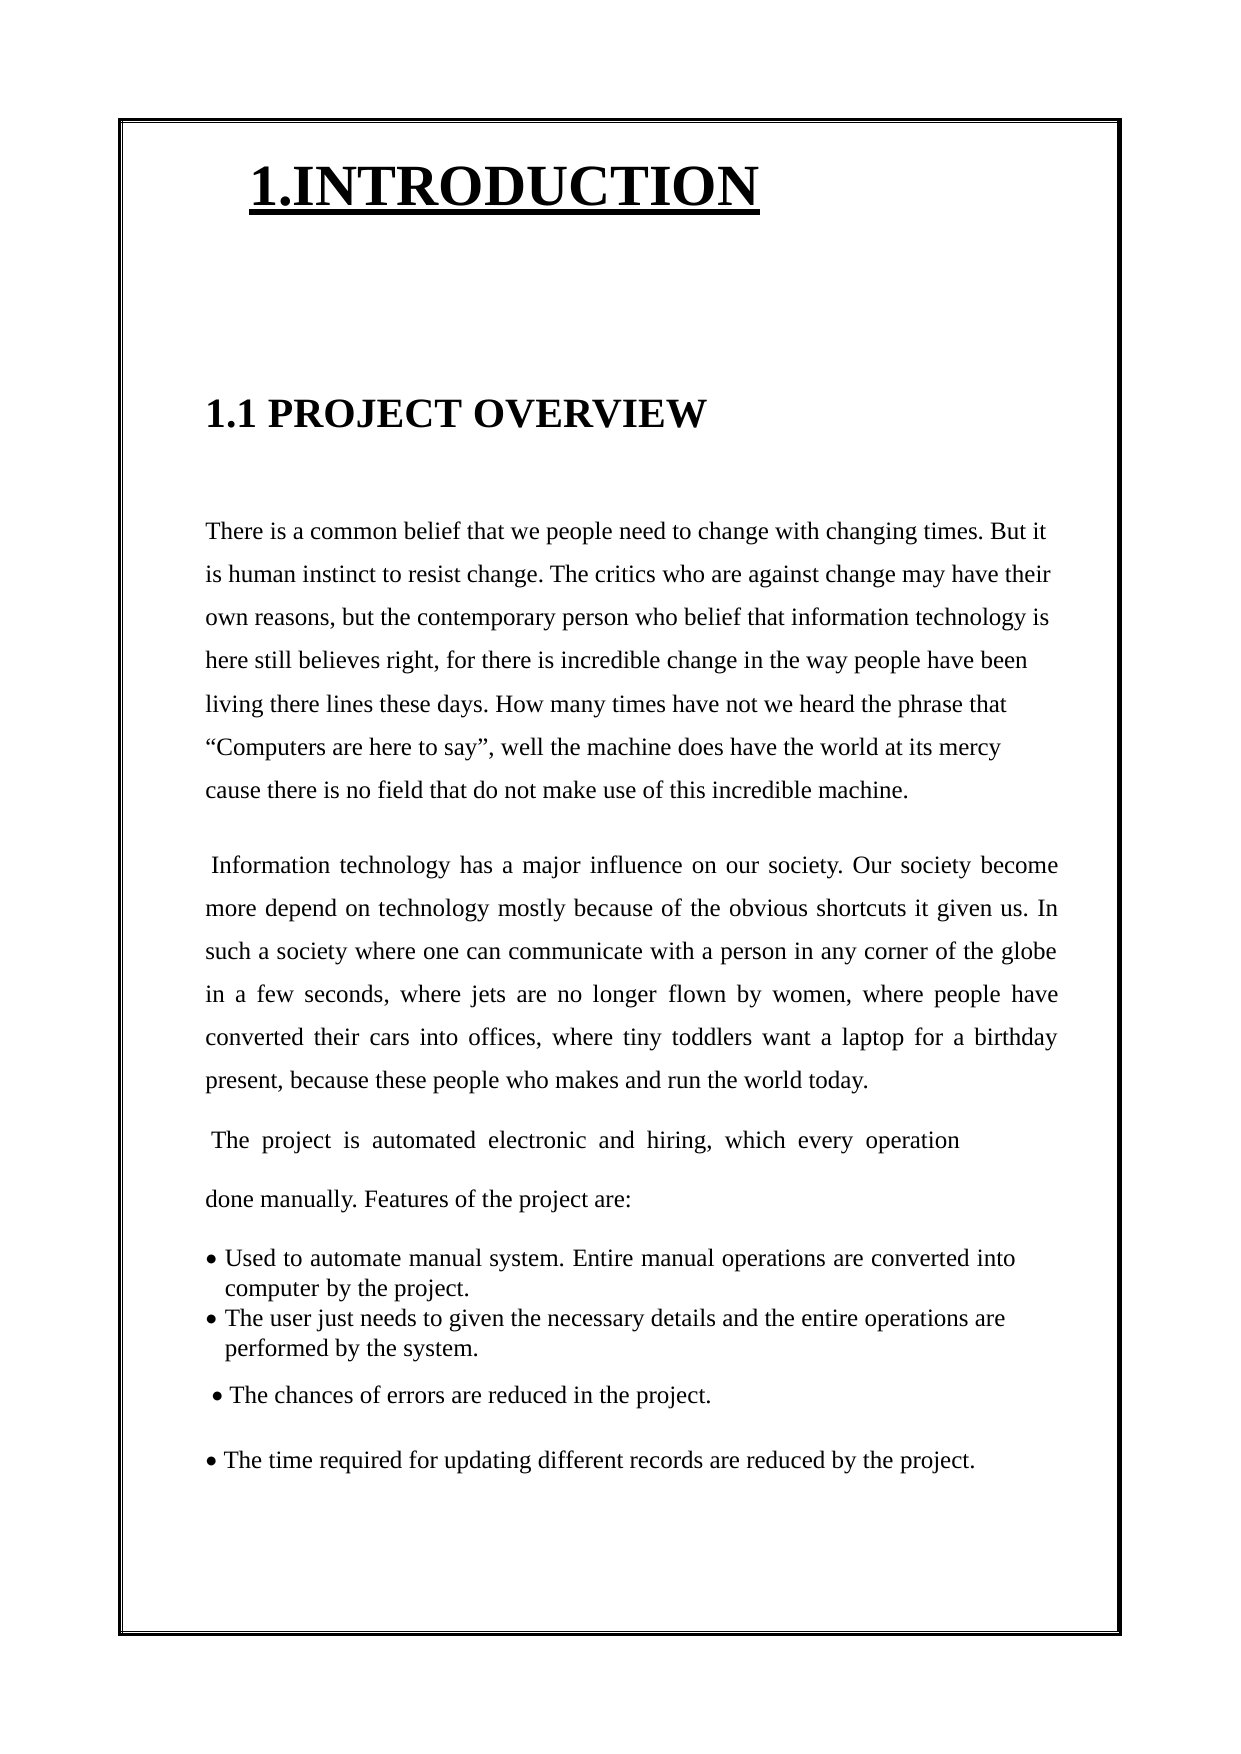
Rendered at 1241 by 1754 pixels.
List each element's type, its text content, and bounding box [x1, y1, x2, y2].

list The user just needs to given the necessary details and the entire operations are performed by the system. [205, 1302, 1114, 1363]
list The time required for updating different records are reduced by the project. [205, 1444, 1114, 1475]
text The project is automated electronic and hiring, which every operation done manually. Features of the project are: [205, 1125, 961, 1212]
list The chances of errors are reduced in the project. [211, 1379, 1114, 1410]
text Information technology has a major influence on our society. Our society become more depend on technology mostly because of the obvious shortcuts it given us. In such a society where one can communicate with a person in any corner of the globe in a few seconds, where jets are no longer flown by women, where people have converted their cars into offices, where tiny toddlers want a laptop for a birthday present, because these people who makes and run the world today. [205, 850, 1058, 1094]
list 1.INTRODUCTION [205, 151, 1114, 218]
list Used to automate manual system. Entire manual operations are converted into computer by the project. [205, 1242, 1114, 1302]
subtitle PROJECT OVERVIEW [205, 388, 1114, 436]
text There is a common belief that we people need to change with changing times. But it is human instinct to resist change. The critics who are against change may have their own reasons, but the contemporary person who belief that information technology is here still believes right, for there is incredible change in the way people have been living there lines these days. How many times have not we heard the phrase that “Computers are here to say”, well the machine does have the world at its mercy cause there is no field that do not make use of this incredible machine. [205, 516, 1051, 804]
